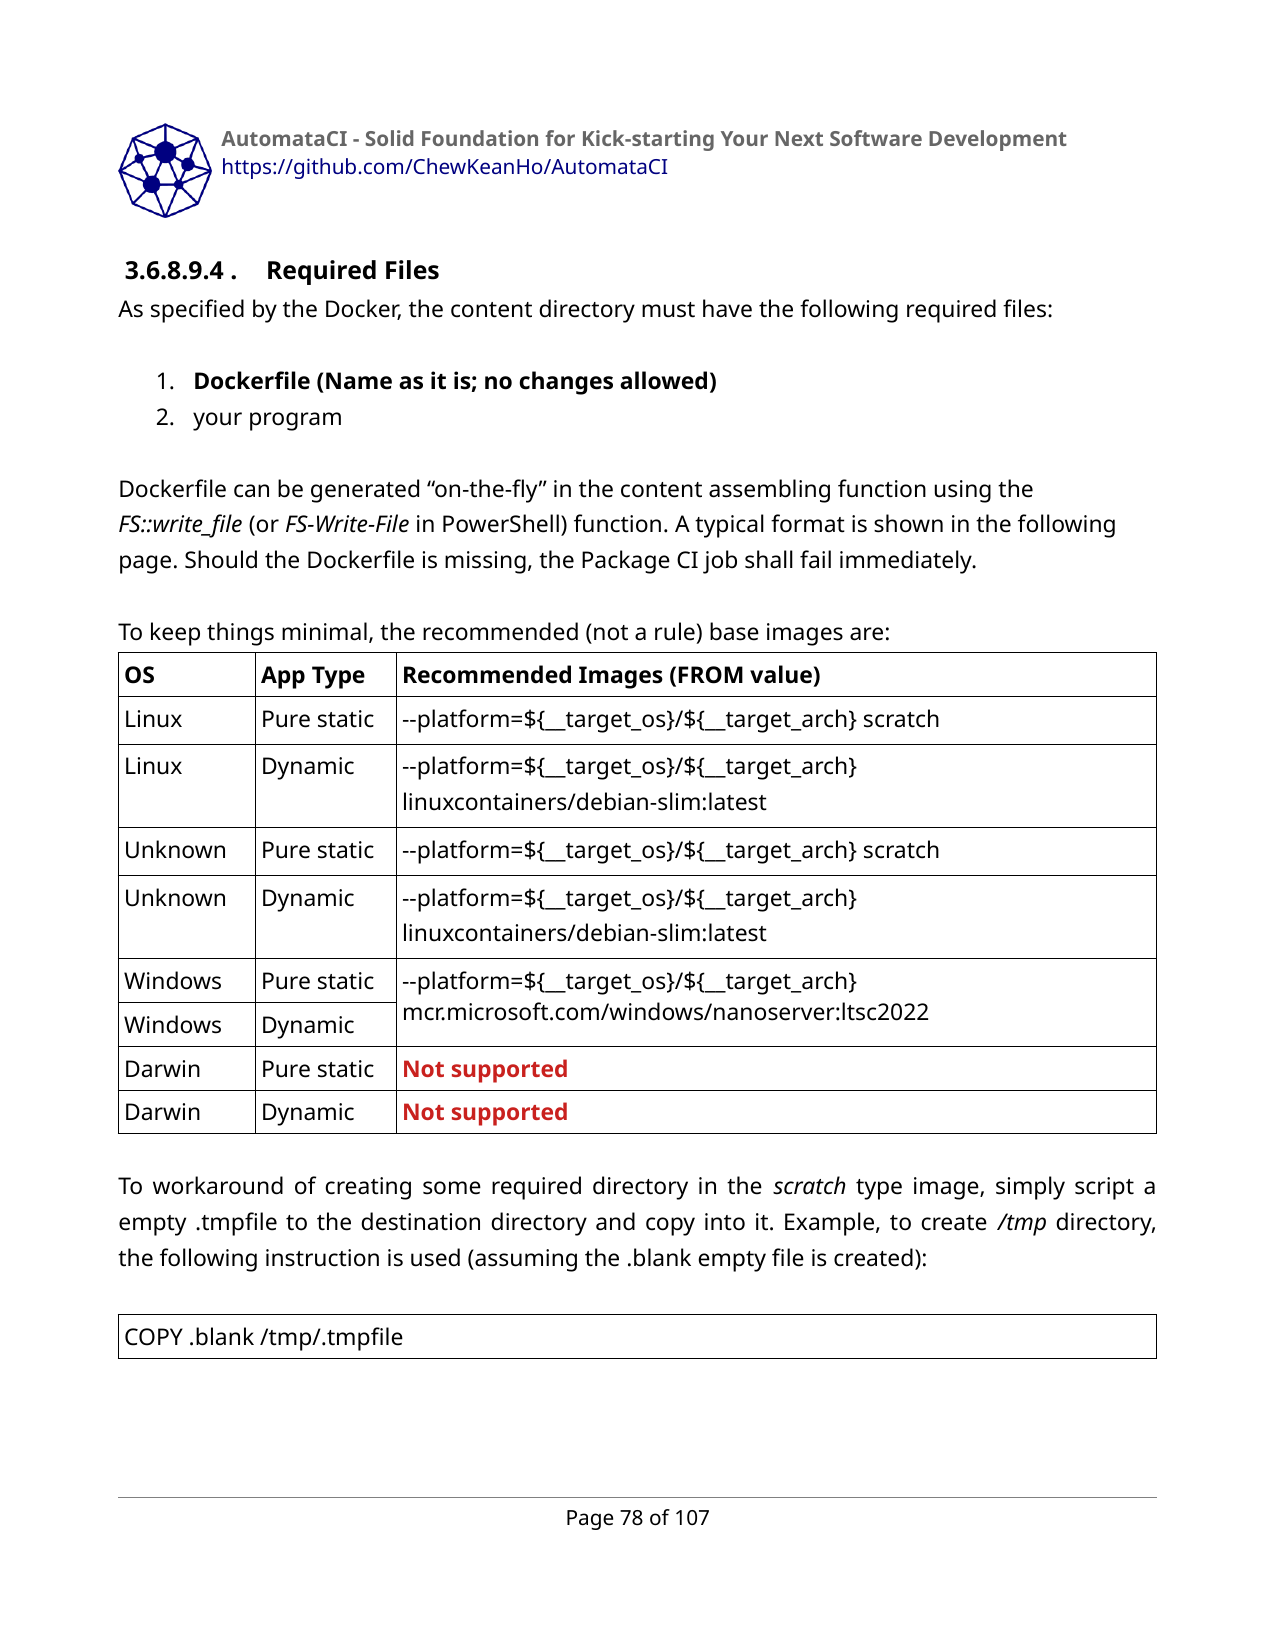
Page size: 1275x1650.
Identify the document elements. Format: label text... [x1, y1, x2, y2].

table_cell Windows [119, 1003, 255, 1046]
table_cell Dynamic [256, 745, 396, 827]
table_header App Type [256, 653, 396, 696]
table_cell --platform=${__target_os}/${__target_arch} scratch [397, 828, 1156, 875]
table_cell Windows [119, 959, 255, 1002]
table_cell Not supported [397, 1091, 1156, 1133]
list your program [156, 401, 1157, 432]
table_cell Unknown [119, 828, 255, 875]
table_cell Linux [119, 697, 255, 743]
subtitle Required Files [118, 253, 1157, 287]
text Dockerfile can be generated “on-the-fly” in the content assembling function using the [118, 472, 1157, 504]
table_cell Pure static [256, 1047, 396, 1089]
table_cell Dynamic [256, 1003, 396, 1046]
table_cell Darwin [119, 1047, 255, 1089]
picture [118, 123, 212, 218]
table_cell Not supported [397, 1047, 1156, 1089]
text As specified by the Docker, the content directory must have the following required files: [118, 293, 1157, 324]
table_cell Dynamic [256, 1091, 396, 1133]
table_header COPY .blank /tmp/.tmpfile [119, 1315, 1156, 1358]
table_cell Linux [119, 745, 255, 827]
table_header Recommended Images (FROM value) [397, 653, 1156, 696]
table_cell Pure static [256, 828, 396, 875]
text FS::write_file (or FS-Write-File in PowerShell) function. A typical format is shown in the following page. Should the Dockerfile is missing, the Package CI job shall fail immediately. [118, 508, 1157, 576]
table_cell Unknown [119, 876, 255, 958]
table_cell Pure static [256, 959, 396, 1002]
table_cell --platform=${__target_os}/${__target_arch} linuxcontainers/debian-slim:latest [397, 745, 1156, 827]
table_cell --platform=${__target_os}/${__target_arch} linuxcontainers/debian-slim:latest [397, 876, 1156, 958]
text To workaround of creating some required directory in the scratch type image, simply script a empty .tmpfile to the destination directory and copy into it. Example, to create /tmp directory, the following instruction is used (assuming the .blank empty file is created): [118, 1170, 1157, 1273]
table_cell Darwin [119, 1091, 255, 1133]
table_cell Pure static [256, 697, 396, 743]
table_cell --platform=${__target_os}/${__target_arch} mcr.microsoft.com/windows/nanoserver:ltsc2022 [397, 959, 1156, 1046]
table_cell --platform=${__target_os}/${__target_arch} scratch [397, 697, 1156, 743]
table_header OS [119, 653, 255, 696]
text To keep things minimal, the recommended (not a rule) base images are: [118, 616, 1157, 647]
list Dockerfile (Name as it is; no changes allowed) [156, 365, 1157, 396]
table_cell Dynamic [256, 876, 396, 958]
